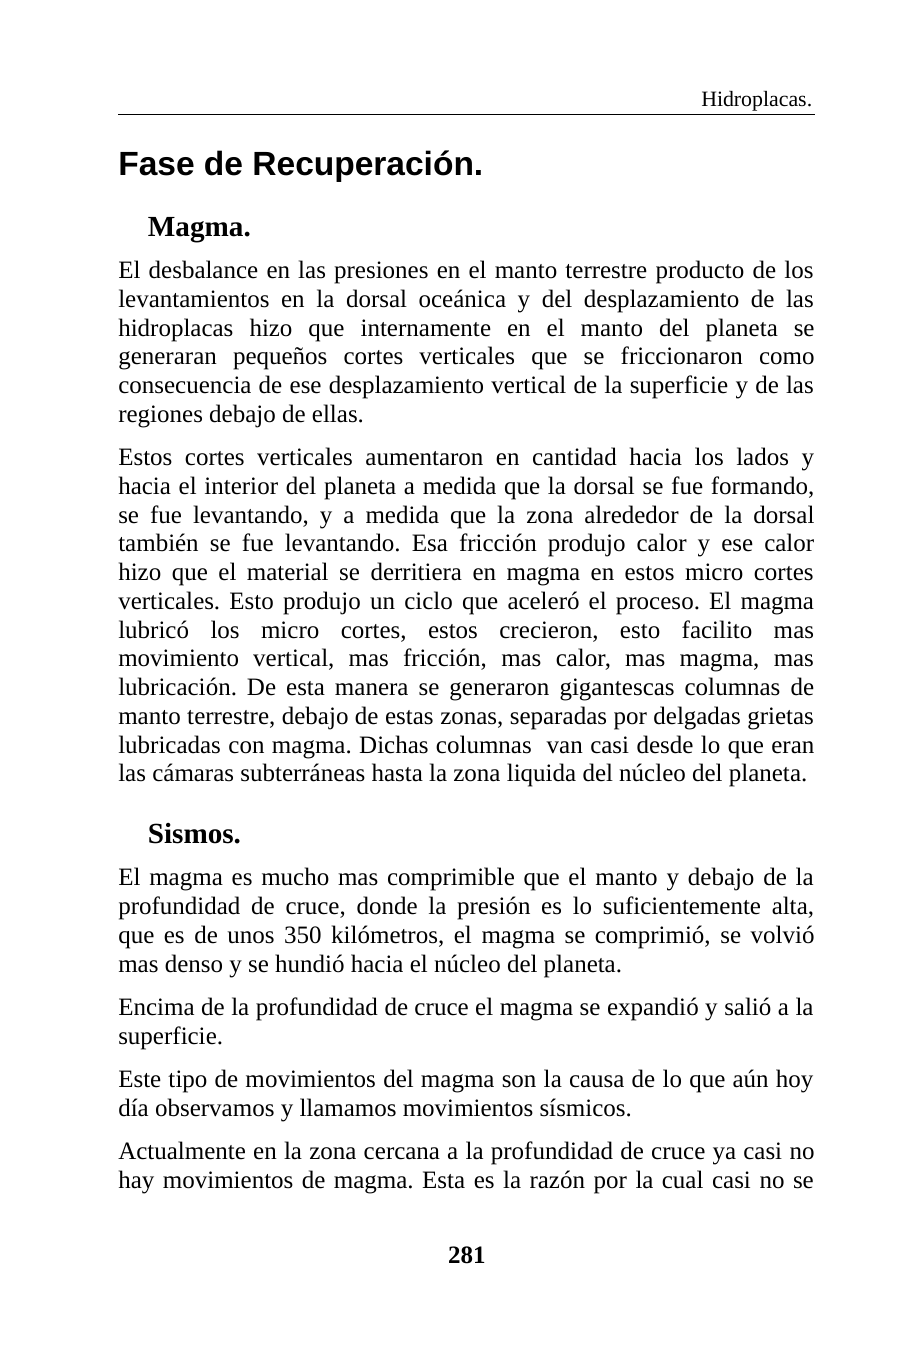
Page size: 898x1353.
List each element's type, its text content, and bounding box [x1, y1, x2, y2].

subtitle Sismos. [148, 816, 815, 850]
text Este tipo de movimientos del magma son la causa de lo que aún hoy día observamos y llamamos movimientos sísmicos. [118, 1064, 815, 1122]
text Actualmente en la zona cercana a la profundidad de cruce ya casi no hay movimientos de magma. Esta es la razón por la cual casi no se [118, 1136, 815, 1194]
text El magma es mucho mas comprimible que el manto y debajo de la profundidad de cruce, donde la presión es lo suficientemente alta, que es de unos 350 kilómetros, el magma se comprimió, se volvió mas denso y se hundió hacia el núcleo del planeta. [118, 862, 815, 977]
text Estos cortes verticales aumentaron en cantidad hacia los lados y hacia el interior del planeta a medida que la dorsal se fue formando, se fue levantando, y a medida que la zona alrededor de la dorsal también se fue levantando. Esa fricción produjo calor y ese calor hizo que el material se derritiera en magma en estos micro cortes verticales. Esto produjo un ciclo que aceleró el proceso. El magma lubricó los micro cortes, estos crecieron, esto facilito mas movimiento vertical, mas fricción, mas calor, mas magma, mas lubricación. De esta manera se generaron gigantescas columnas de manto terrestre, debajo de estas zonas, separadas por delgadas grietas lubricadas con magma. Dichas columnas van casi desde lo que eran las cámaras subterráneas hasta la zona liquida del núcleo del planeta. [118, 442, 815, 787]
subtitle Magma. [148, 209, 815, 243]
text Encima de la profundidad de cruce el magma se expandió y salió a la superficie. [118, 992, 815, 1049]
subtitle Fase de Recuperación. [118, 143, 815, 182]
text El desbalance en las presiones en el manto terrestre producto de los levantamientos en la dorsal oceánica y del desplazamiento de las hidroplacas hizo que internamente en el manto del planeta se generaran pequeños cortes verticales que se friccionaron como consecuencia de ese desplazamiento vertical de la superficie y de las regiones debajo de ellas. [118, 255, 815, 428]
